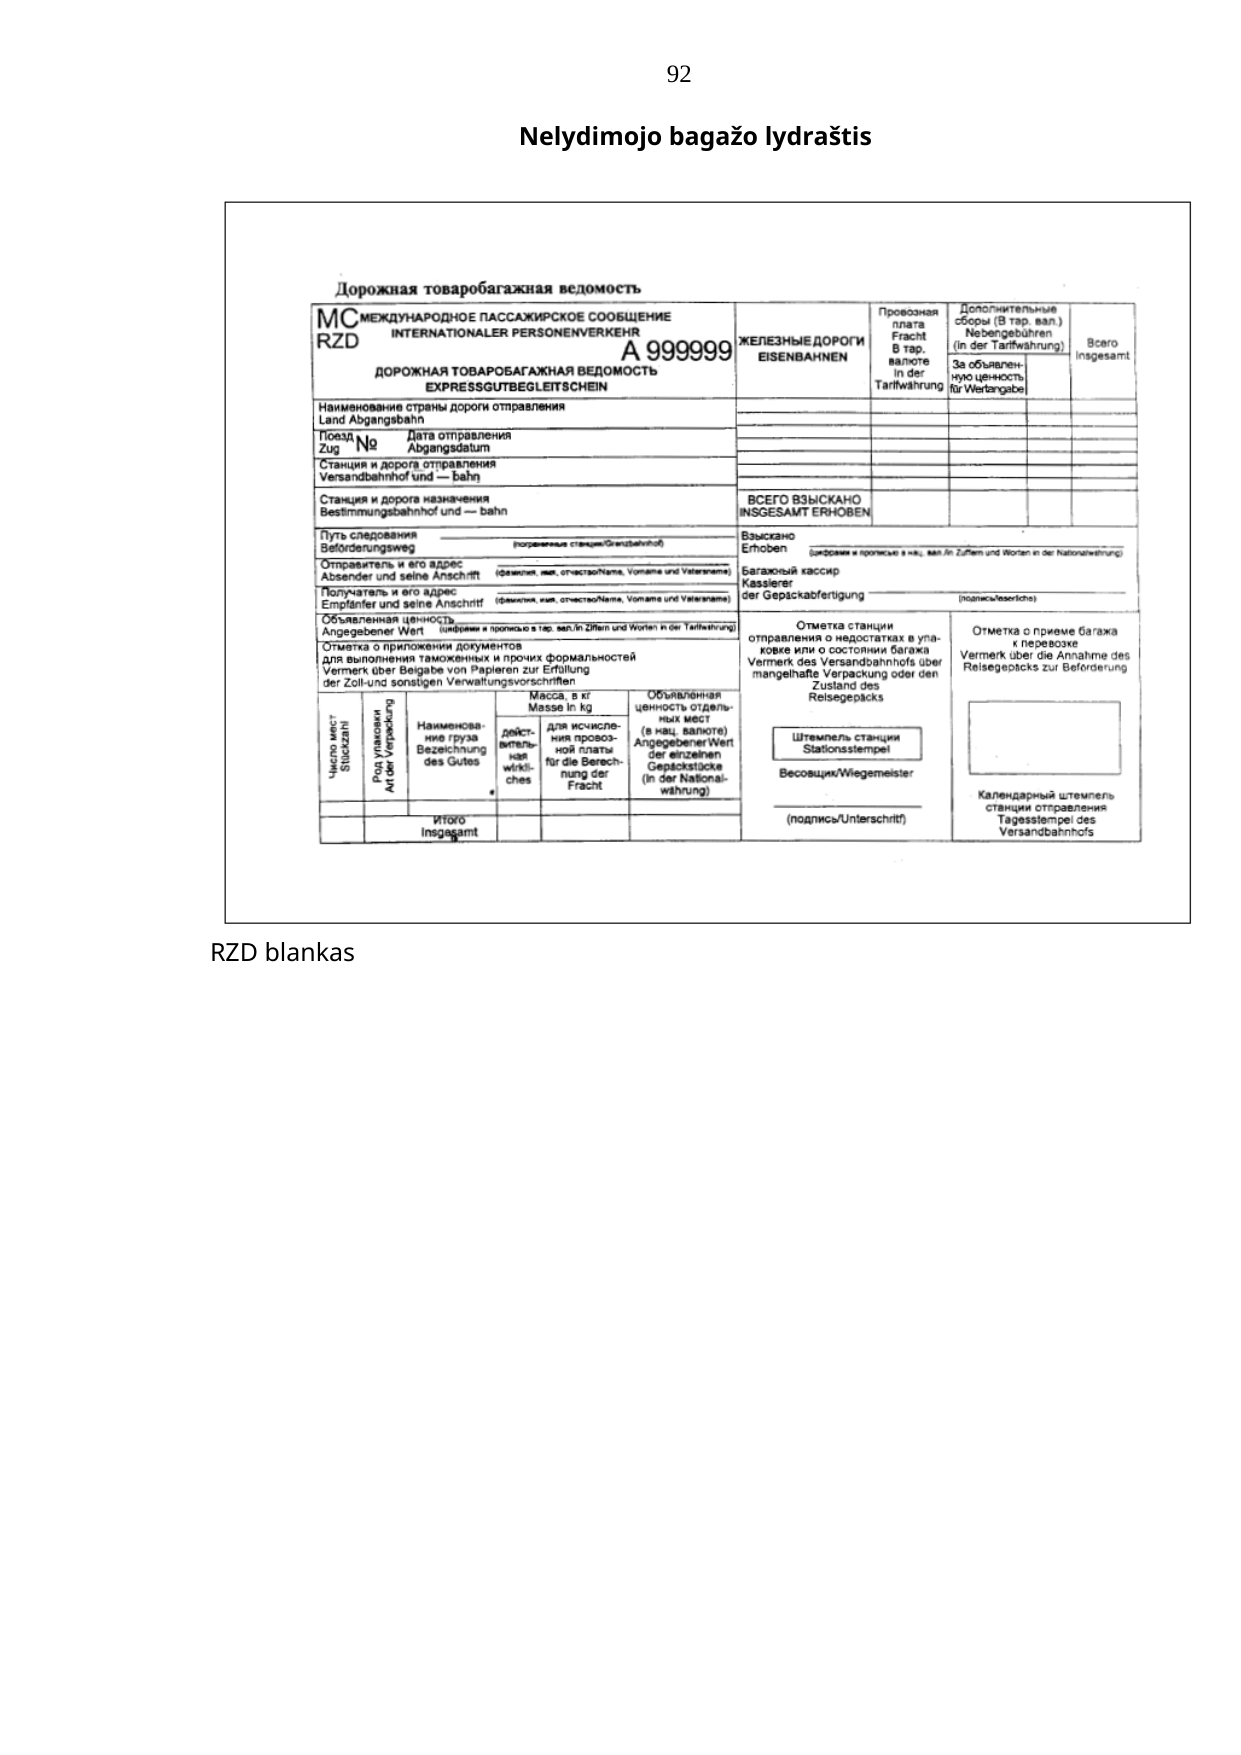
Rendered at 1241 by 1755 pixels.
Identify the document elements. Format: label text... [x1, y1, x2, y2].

text RZD blankas [177, 935, 1181, 969]
text Nelydimojo bagažo lydraštis [177, 118, 1181, 152]
